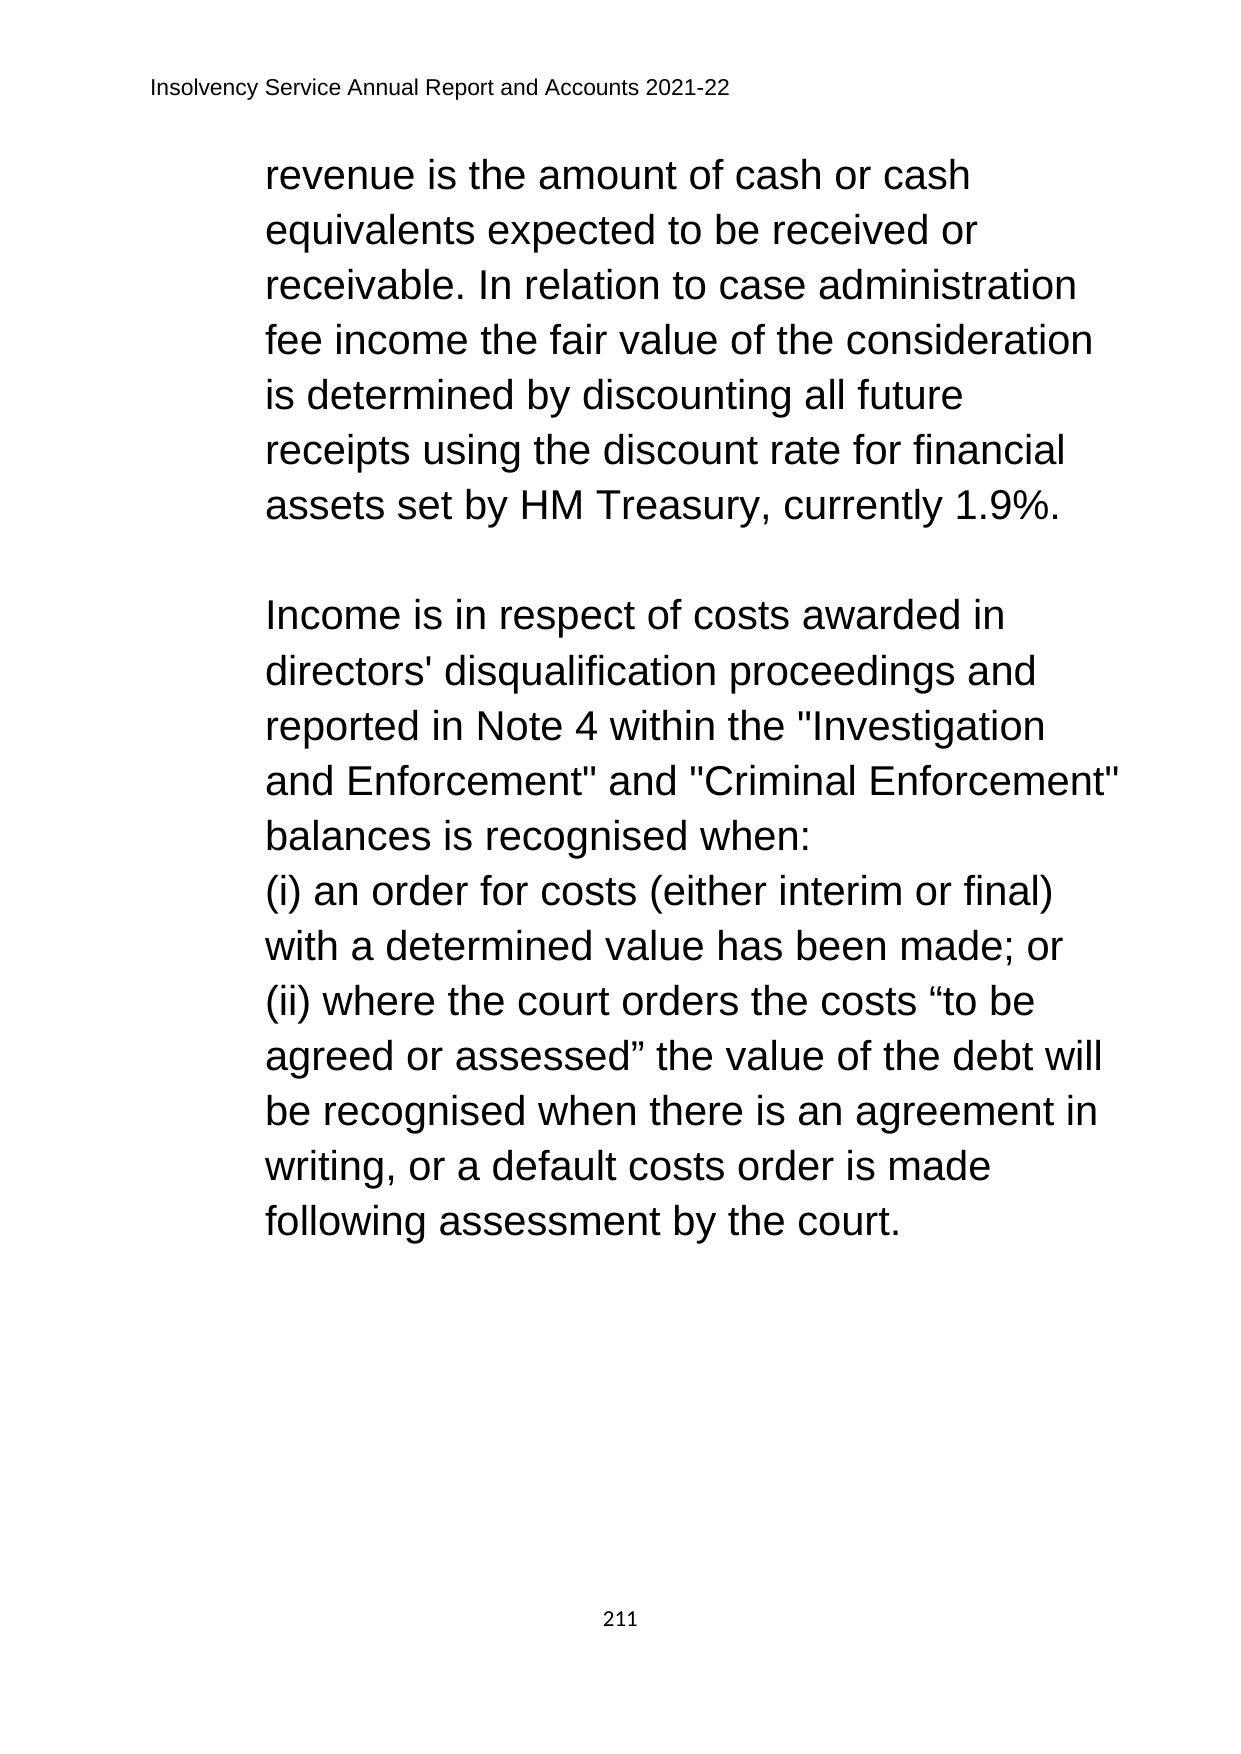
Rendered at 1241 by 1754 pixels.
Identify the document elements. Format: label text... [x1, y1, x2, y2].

table_cell (i) an order for costs (either interim or final) with a determined value has been made; or (ii) where the court orders the costs “to be agreed or assessed” the value of the debt will be recognised when there is an agreement in writing, or a default costs order is made following assessment by the court. [254, 866, 1133, 1307]
table_cell [150, 536, 253, 866]
table_cell [150, 866, 253, 1307]
table_cell [150, 150, 253, 536]
table_cell revenue is the amount of cash or cash equivalents expected to be received or receivable. In relation to case administration fee income the fair value of the consideration is determined by discounting all future receipts using the discount rate for financial assets set by HM Treasury, currently 1.9%. [254, 150, 1133, 536]
table_cell Income is in respect of costs awarded in directors' disqualification proceedings and reported in Note 4 within the "Investigation and Enforcement" and "Criminal Enforcement" balances is recognised when: [254, 536, 1133, 866]
